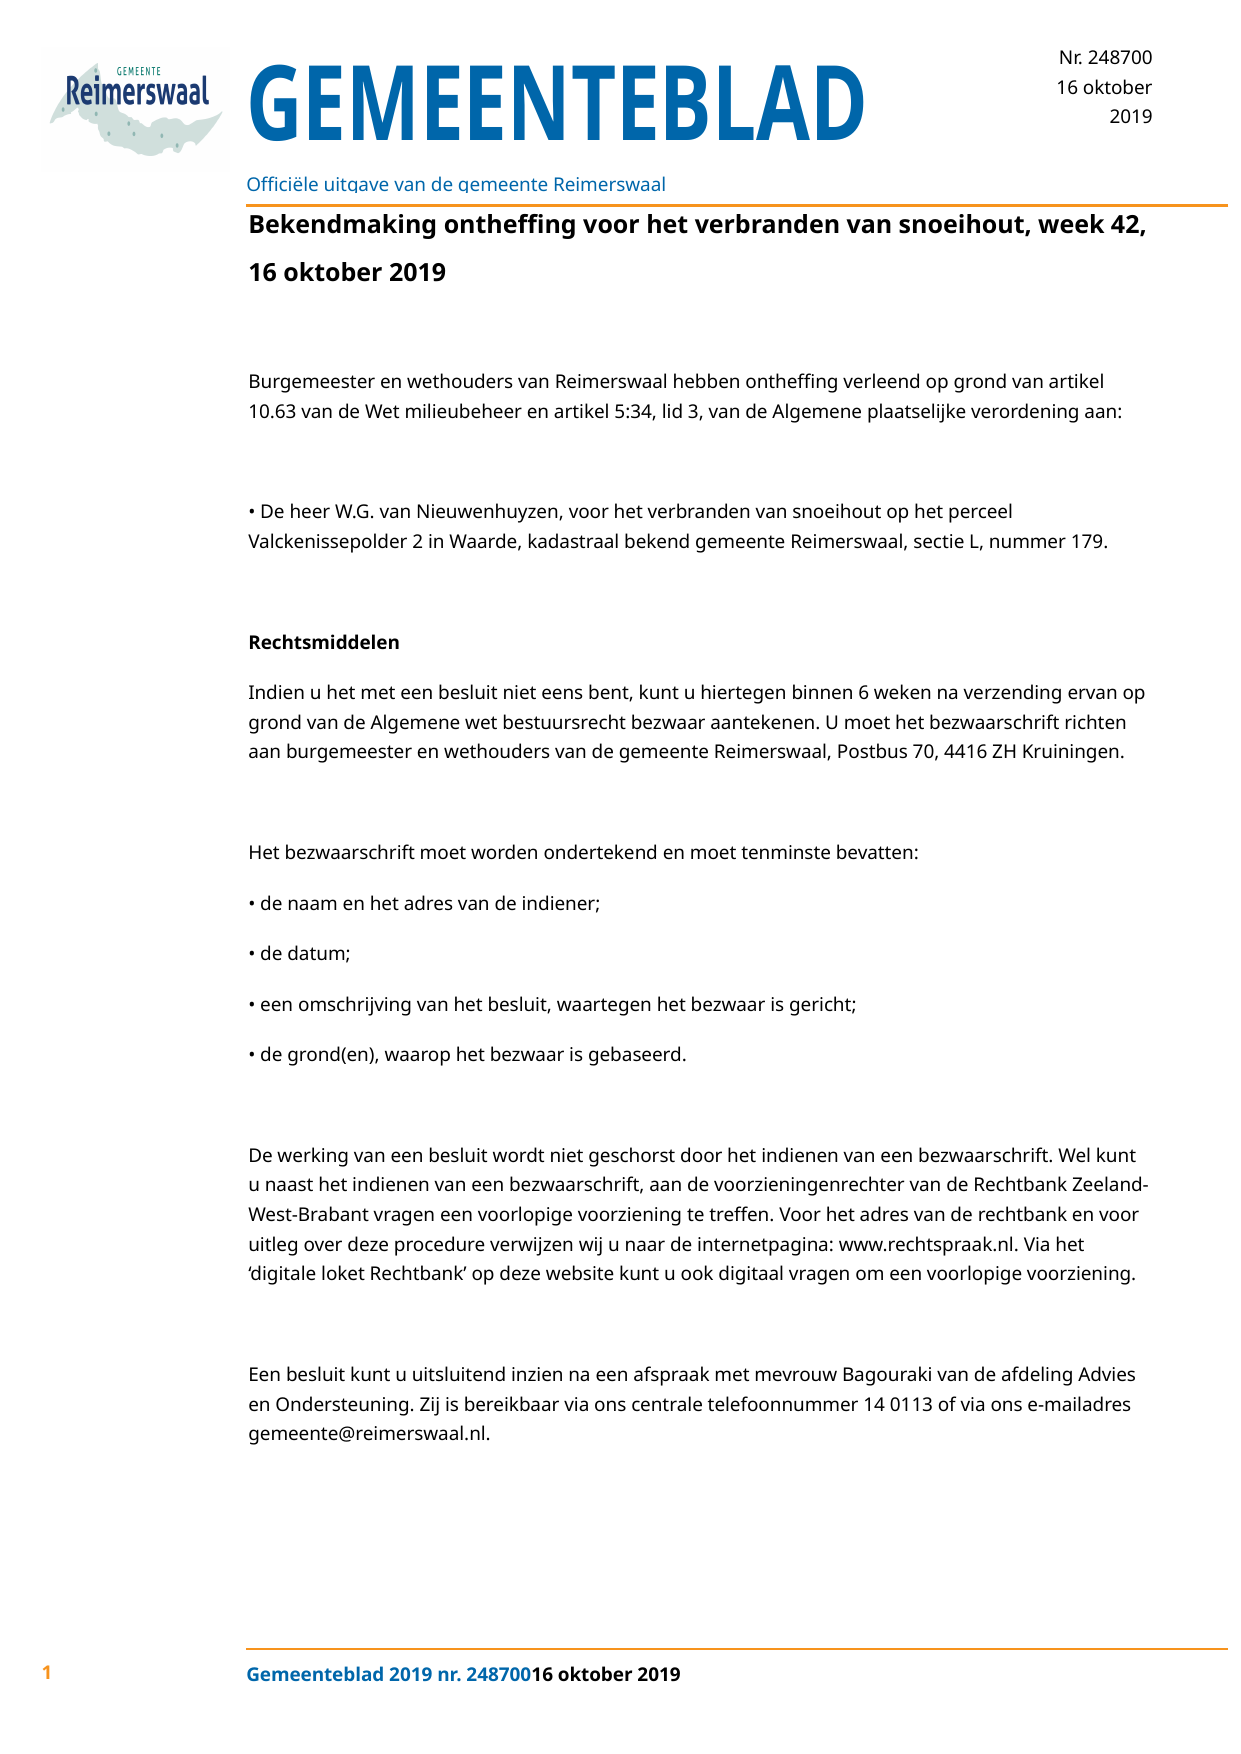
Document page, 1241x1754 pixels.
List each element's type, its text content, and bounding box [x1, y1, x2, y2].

text Indien u het met een besluit niet eens bent, kunt u hiertegen binnen 6 weken na verzending ervan op grond van de Algemene wet bestuursrecht bezwaar aantekenen. U moet het bezwaarschrift richten aan burgemeester en wethouders van de gemeente Reimerswaal, Postbus 70, 4416 ZH Kruiningen. [248, 679, 1152, 764]
text Burgemeester en wethouders van Reimerswaal hebben ontheffing verleend op grond van artikel 10.63 van de Wet milieubeheer en artikel 5:34, lid 3, van de Algemene plaatselijke verordening aan: [248, 368, 1152, 424]
text Het bezwaarschrift moet worden ondertekend en moet tenminste bevatten: [248, 839, 1152, 865]
text Bekendmaking ontheffing voor het verbranden van snoeihout, week 42, 16 oktober 2019 [248, 207, 1152, 288]
text De werking van een besluit wordt niet geschorst door het indienen van een bezwaarschrift. Wel kunt u naast het indienen van een bezwaarschrift, aan de voorzieningenrechter van de Rechtbank Zeeland-West-Brabant vragen een voorlopige voorziening te treffen. Voor het adres van de rechtbank en voor uitleg over deze procedure verwijzen wij u naar de internetpagina: www.rechtspraak.nl. Via het ‘digitale loket Rechtbank’ op deze website kunt u ook digitaal vragen om een voorlopige voorziening. [248, 1142, 1152, 1286]
text Rechtsmiddelen [248, 629, 1152, 655]
text • De heer W.G. van Nieuwenhuyzen, voor het verbranden van snoeihout op het perceel Valckenissepolder 2 in Waarde, kadastraal bekend gemeente Reimerswaal, sectie L, nummer 179. [248, 499, 1152, 554]
text • een omschrijving van het besluit, waartegen het bezwaar is gericht; [248, 991, 1152, 1017]
text Een besluit kunt u uitsluitend inzien na een afspraak met mevrouw Bagouraki van de afdeling Advies en Ondersteuning. Zij is bereikbaar via ons centrale telefoonnummer 14 0113 of via ons e-mailadres gemeente@reimerswaal.nl. [248, 1361, 1152, 1446]
text • de datum; [248, 940, 1152, 966]
text • de naam en het adres van de indiener; [248, 890, 1152, 916]
text • de grond(en), waarop het bezwaar is gebaseerd. [248, 1041, 1152, 1067]
picture [41, 47, 231, 172]
